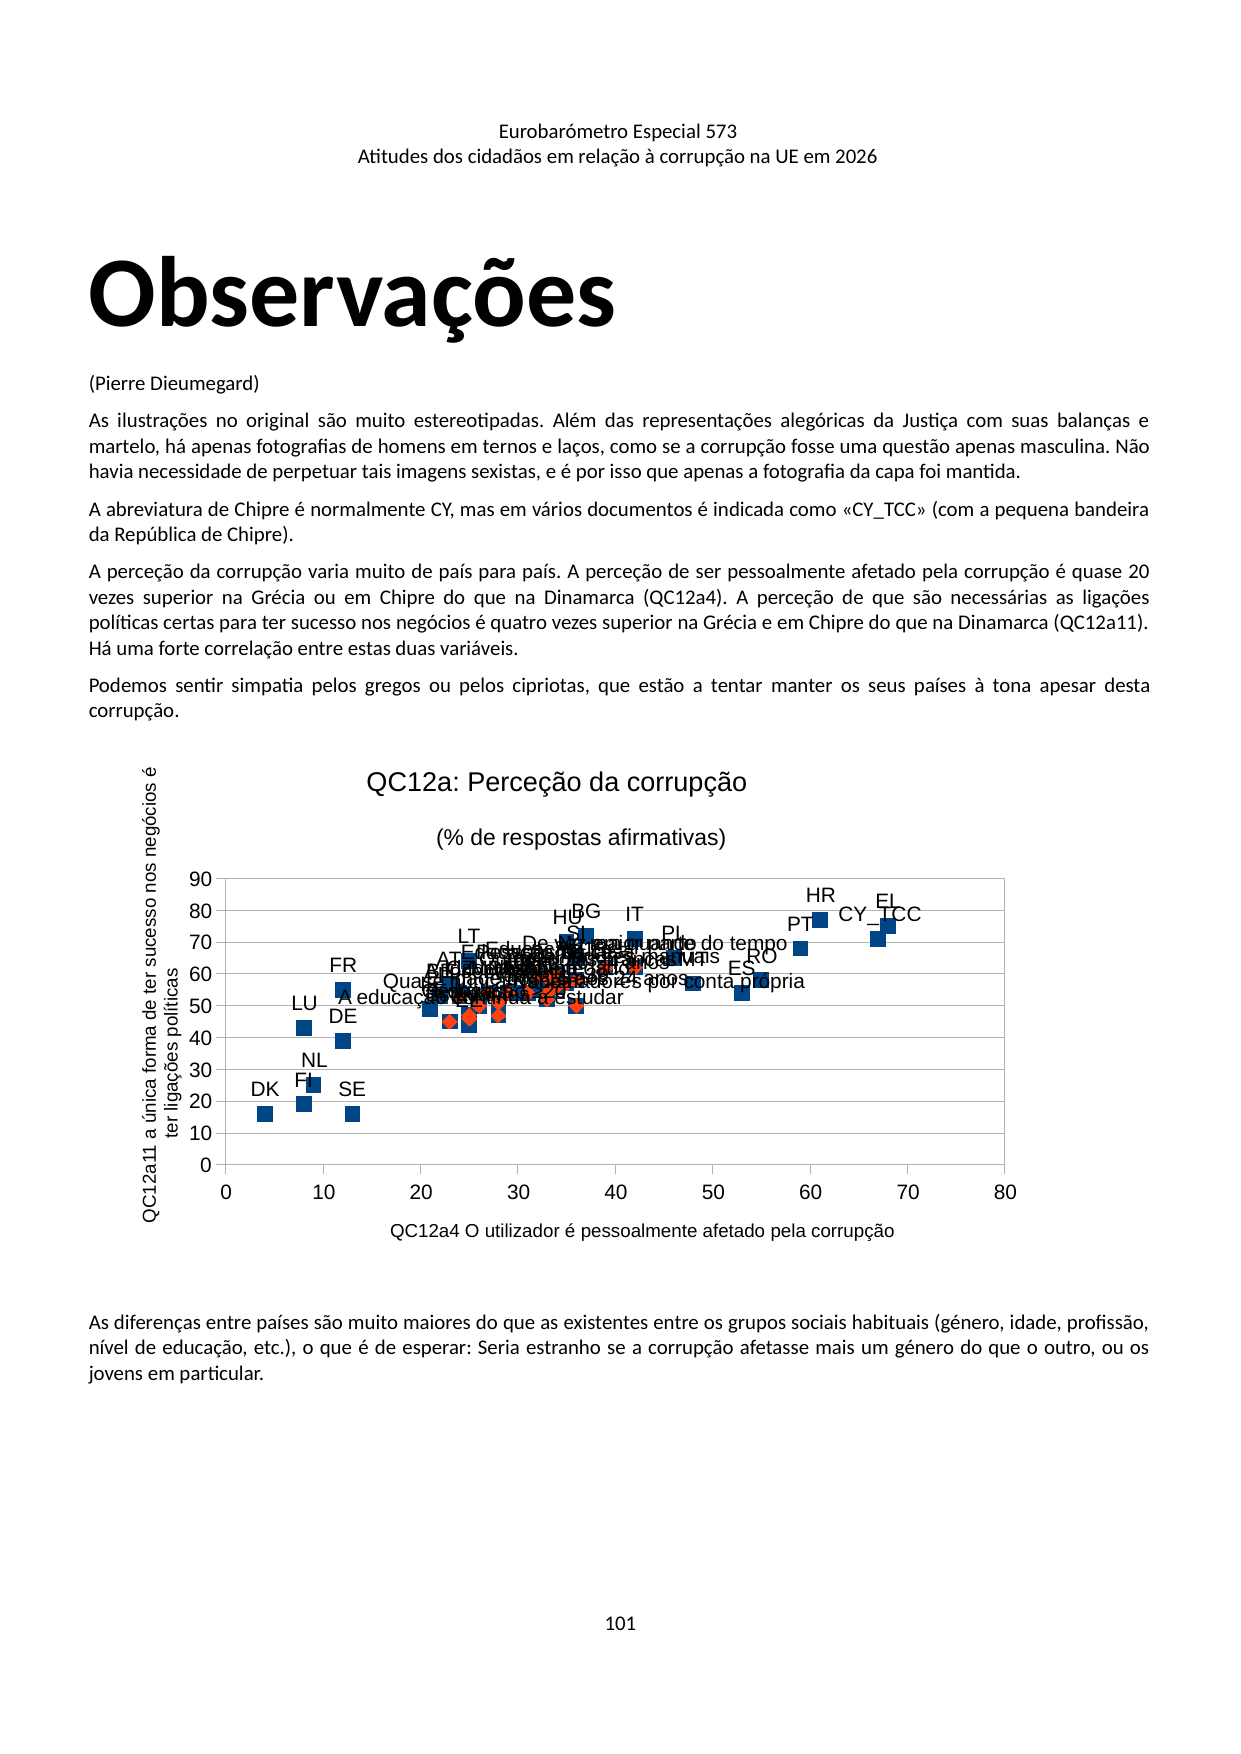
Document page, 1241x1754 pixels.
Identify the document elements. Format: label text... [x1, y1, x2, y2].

text Podemos sentir simpatia pelos gregos ou pelos cipriotas, que estão a tentar manter os seus países à tona apesar desta corrupção. [88, 672, 1152, 723]
text A abreviatura de Chipre é normalmente CY, mas em vários documentos é indicada como «CY_TCC» (com a pequena bandeira da República de Chipre). [88, 496, 1152, 547]
text As ilustrações no original são muito estereotipadas. Além das representações alegóricas da Justiça com suas balanças e martelo, há apenas fotografias de homens em ternos e laços, como se a corrupção fosse uma questão apenas masculina. Não havia necessidade de perpetuar tais imagens sexistas, e é por isso que apenas a fotografia da capa foi mantida. [88, 408, 1152, 484]
text A perceção da corrupção varia muito de país para país. A perceção de ser pessoalmente afetado pela corrupção é quase 20 vezes superior na Grécia ou em Chipre do que na Dinamarca (QC12a4). A perceção de que são necessárias as ligações políticas certas para ter sucesso nos negócios é quatro vezes superior na Grécia e em Chipre do que na Dinamarca (QC12a11). Há uma forte correlação entre estas duas variáveis. [88, 558, 1152, 660]
subtitle Observações [88, 230, 1152, 352]
text As diferenças entre países são muito maiores do que as existentes entre os grupos sociais habituais (género, idade, profissão, nível de educação, etc.), o que é de esperar: Seria estranho se a corrupção afetasse mais um género do que o outro, ou os jovens em particular. [88, 1309, 1152, 1385]
text (Pierre Dieumegard) [88, 370, 1152, 396]
